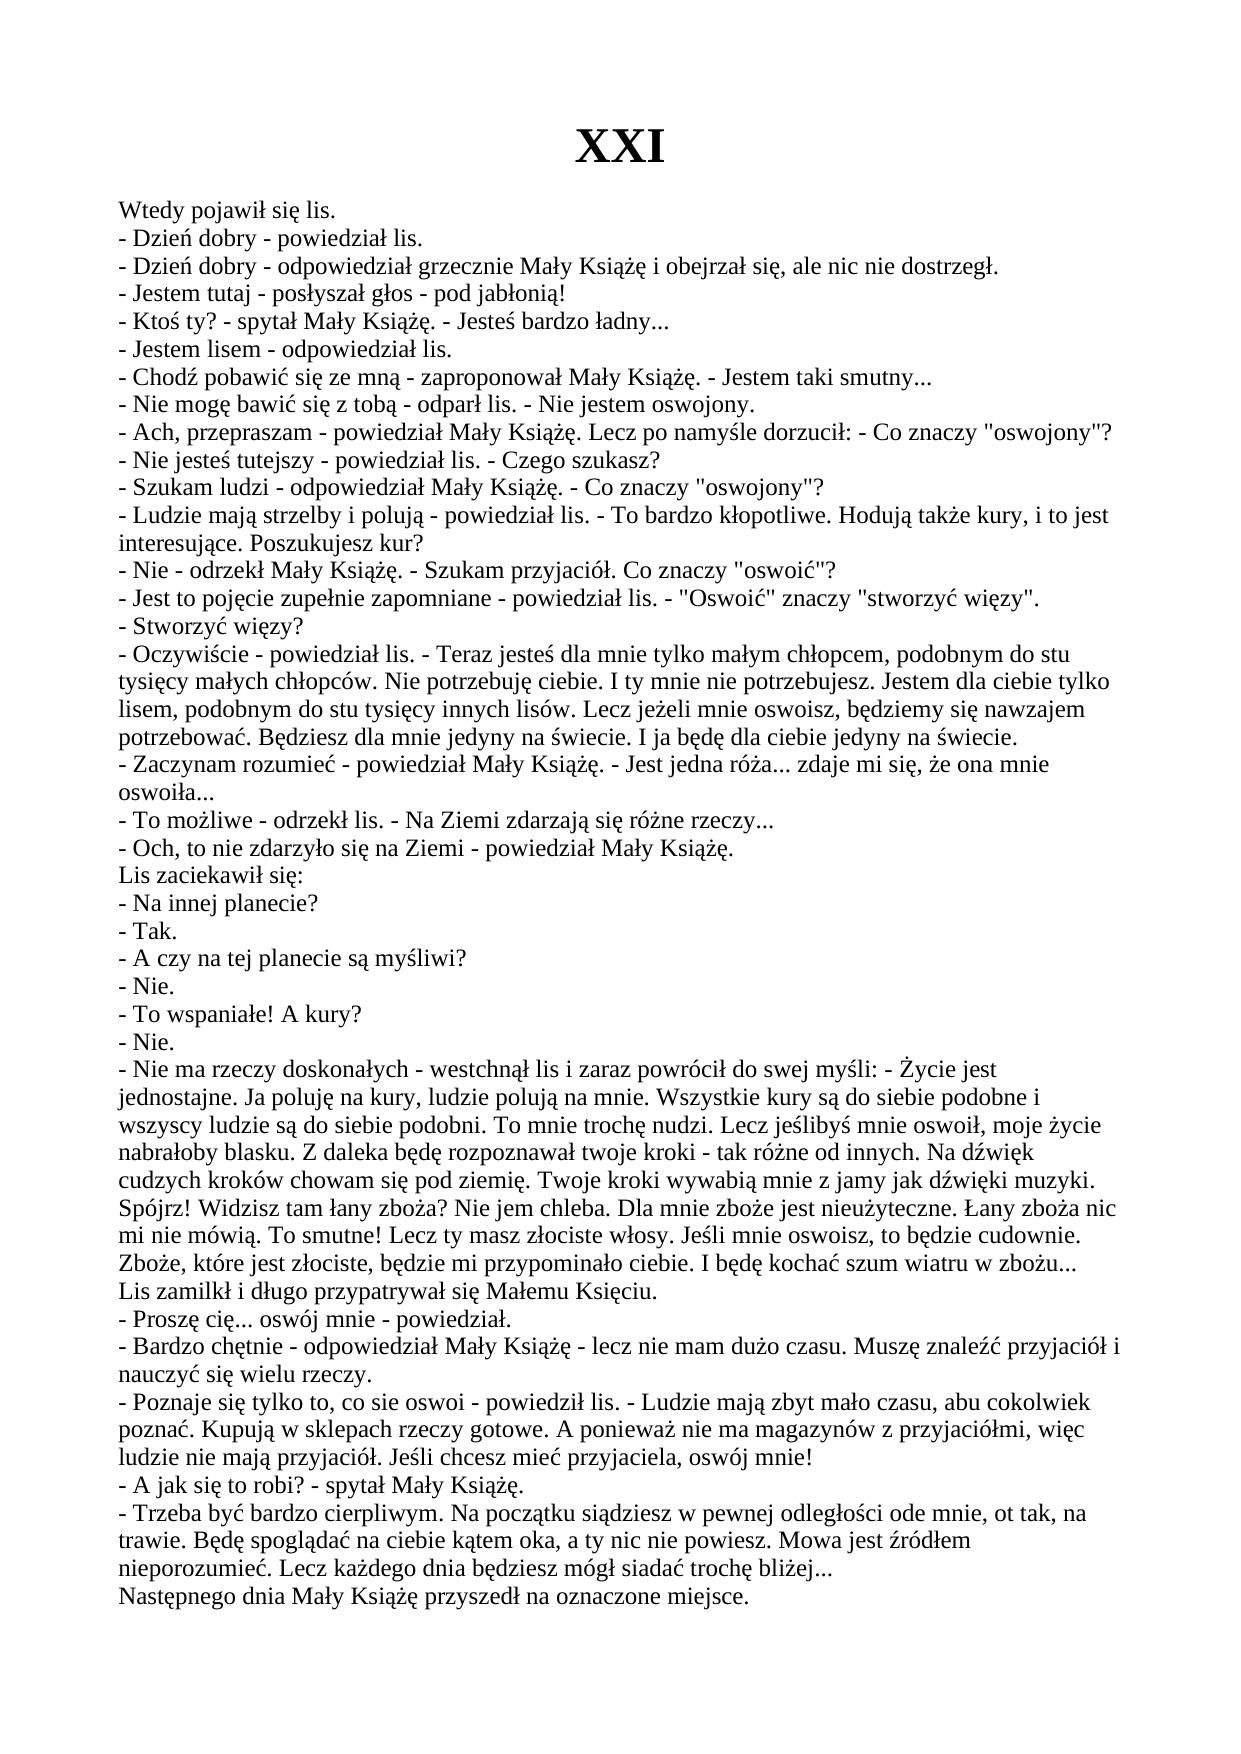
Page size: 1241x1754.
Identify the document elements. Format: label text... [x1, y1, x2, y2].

text - Na innej planecie? [118, 889, 1122, 917]
text - Szukam ludzi - odpowiedział Mały Książę. - Co znaczy "oswojony"? [118, 473, 1122, 501]
text - Trzeba być bardzo cierpliwym. Na początku siądziesz w pewnej odległości ode mnie, ot tak, na trawie. Będę spoglądać na ciebie kątem oka, a ty nic nie powiesz. Mowa jest źródłem nieporozumieć. Lecz każdego dnia będziesz mógł siadać trochę bliżej... [118, 1499, 1122, 1582]
text Następnego dnia Mały Książę przyszedł na oznaczone miejsce. [118, 1582, 1122, 1609]
text - Ludzie mają strzelby i polują - powiedział lis. - To bardzo kłopotliwe. Hodują także kury, i to jest interesujące. Poszukujesz kur? [118, 501, 1122, 557]
text - A jak się to robi? - spytał Mały Książę. [118, 1471, 1122, 1499]
text - Poznaje się tylko to, co sie oswoi - powiedził lis. - Ludzie mają zbyt mało czasu, abu cokolwiek poznać. Kupują w sklepach rzeczy gotowe. A ponieważ nie ma magazynów z przyjaciółmi, więc ludzie nie mają przyjaciół. Jeśli chcesz mieć przyjaciela, oswój mnie! [118, 1388, 1122, 1471]
text - Oczywiście - powiedział lis. - Teraz jesteś dla mnie tylko małym chłopcem, podobnym do stu tysięcy małych chłopców. Nie potrzebuję ciebie. I ty mnie nie potrzebujesz. Jestem dla ciebie tylko lisem, podobnym do stu tysięcy innych lisów. Lecz jeżeli mnie oswoisz, będziemy się nawzajem potrzebować. Będziesz dla mnie jedyny na świecie. I ja będę dla ciebie jedyny na świecie. [118, 640, 1122, 751]
text - Tak. [118, 917, 1122, 944]
text - Jestem tutaj - posłyszał głos - pod jabłonią! [118, 279, 1122, 307]
text - Chodź pobawić się ze mną - zaproponował Mały Książę. - Jestem taki smutny... [118, 363, 1122, 390]
text - Proszę cię... oswój mnie - powiedział. [118, 1305, 1122, 1332]
text Wtedy pojawił się lis. [118, 196, 1122, 224]
text Lis zamilkł i długo przypatrywał się Małemu Księciu. [118, 1277, 1122, 1305]
text - Dzień dobry - powiedział lis. [118, 224, 1122, 252]
text Lis zaciekawił się: [118, 861, 1122, 889]
text - Bardzo chętnie - odpowiedział Mały Książę - lecz nie mam dużo czasu. Muszę znaleźć przyjaciół i nauczyć się wielu rzeczy. [118, 1332, 1122, 1388]
text - Nie. [118, 1028, 1122, 1055]
text - To wspaniałe! A kury? [118, 1000, 1122, 1028]
text - Stworzyć więzy? [118, 612, 1122, 640]
text - Nie mogę bawić się z tobą - odparł lis. - Nie jestem oswojony. [118, 390, 1122, 418]
text - Ktoś ty? - spytał Mały Książę. - Jesteś bardzo ładny... [118, 307, 1122, 335]
text - Och, to nie zdarzyło się na Ziemi - powiedział Mały Książę. [118, 834, 1122, 861]
text - To możliwe - odrzekł lis. - Na Ziemi zdarzają się różne rzeczy... [118, 806, 1122, 834]
text - Nie ma rzeczy doskonałych - westchnął lis i zaraz powrócił do swej myśli: - Życie jest jednostajne. Ja poluję na kury, ludzie polują na mnie. Wszystkie kury są do siebie podobne i wszyscy ludzie są do siebie podobni. To mnie trochę nudzi. Lecz jeślibyś mnie oswoił, moje życie nabrałoby blasku. Z daleka będę rozpoznawał twoje kroki - tak różne od innych. Na dźwięk cudzych kroków chowam się pod ziemię. Twoje kroki wywabią mnie z jamy jak dźwięki muzyki. Spójrz! Widzisz tam łany zboża? Nie jem chleba. Dla mnie zboże jest nieużyteczne. Łany zboża nic mi nie mówią. To smutne! Lecz ty masz złociste włosy. Jeśli mnie oswoisz, to będzie cudownie. Zboże, które jest złociste, będzie mi przypominało ciebie. I będę kochać szum wiatru w zbożu... [118, 1055, 1122, 1277]
text - Nie jesteś tutejszy - powiedział lis. - Czego szukasz? [118, 446, 1122, 473]
text - A czy na tej planecie są myśliwi? [118, 944, 1122, 972]
text - Jestem lisem - odpowiedział lis. [118, 335, 1122, 363]
text - Jest to pojęcie zupełnie zapomniane - powiedział lis. - "Oswoić" znaczy "stworzyć więzy". [118, 584, 1122, 612]
text - Zaczynam rozumieć - powiedział Mały Książę. - Jest jedna róża... zdaje mi się, że ona mnie oswoiła... [118, 751, 1122, 806]
text - Dzień dobry - odpowiedział grzecznie Mały Książę i obejrzał się, ale nic nie dostrzegł. [118, 252, 1122, 279]
subtitle XXI [118, 118, 1122, 173]
text - Nie. [118, 972, 1122, 1000]
text - Ach, przepraszam - powiedział Mały Książę. Lecz po namyśle dorzucił: - Co znaczy "oswojony"? [118, 418, 1122, 446]
text - Nie - odrzekł Mały Książę. - Szukam przyjaciół. Co znaczy "oswoić"? [118, 557, 1122, 584]
